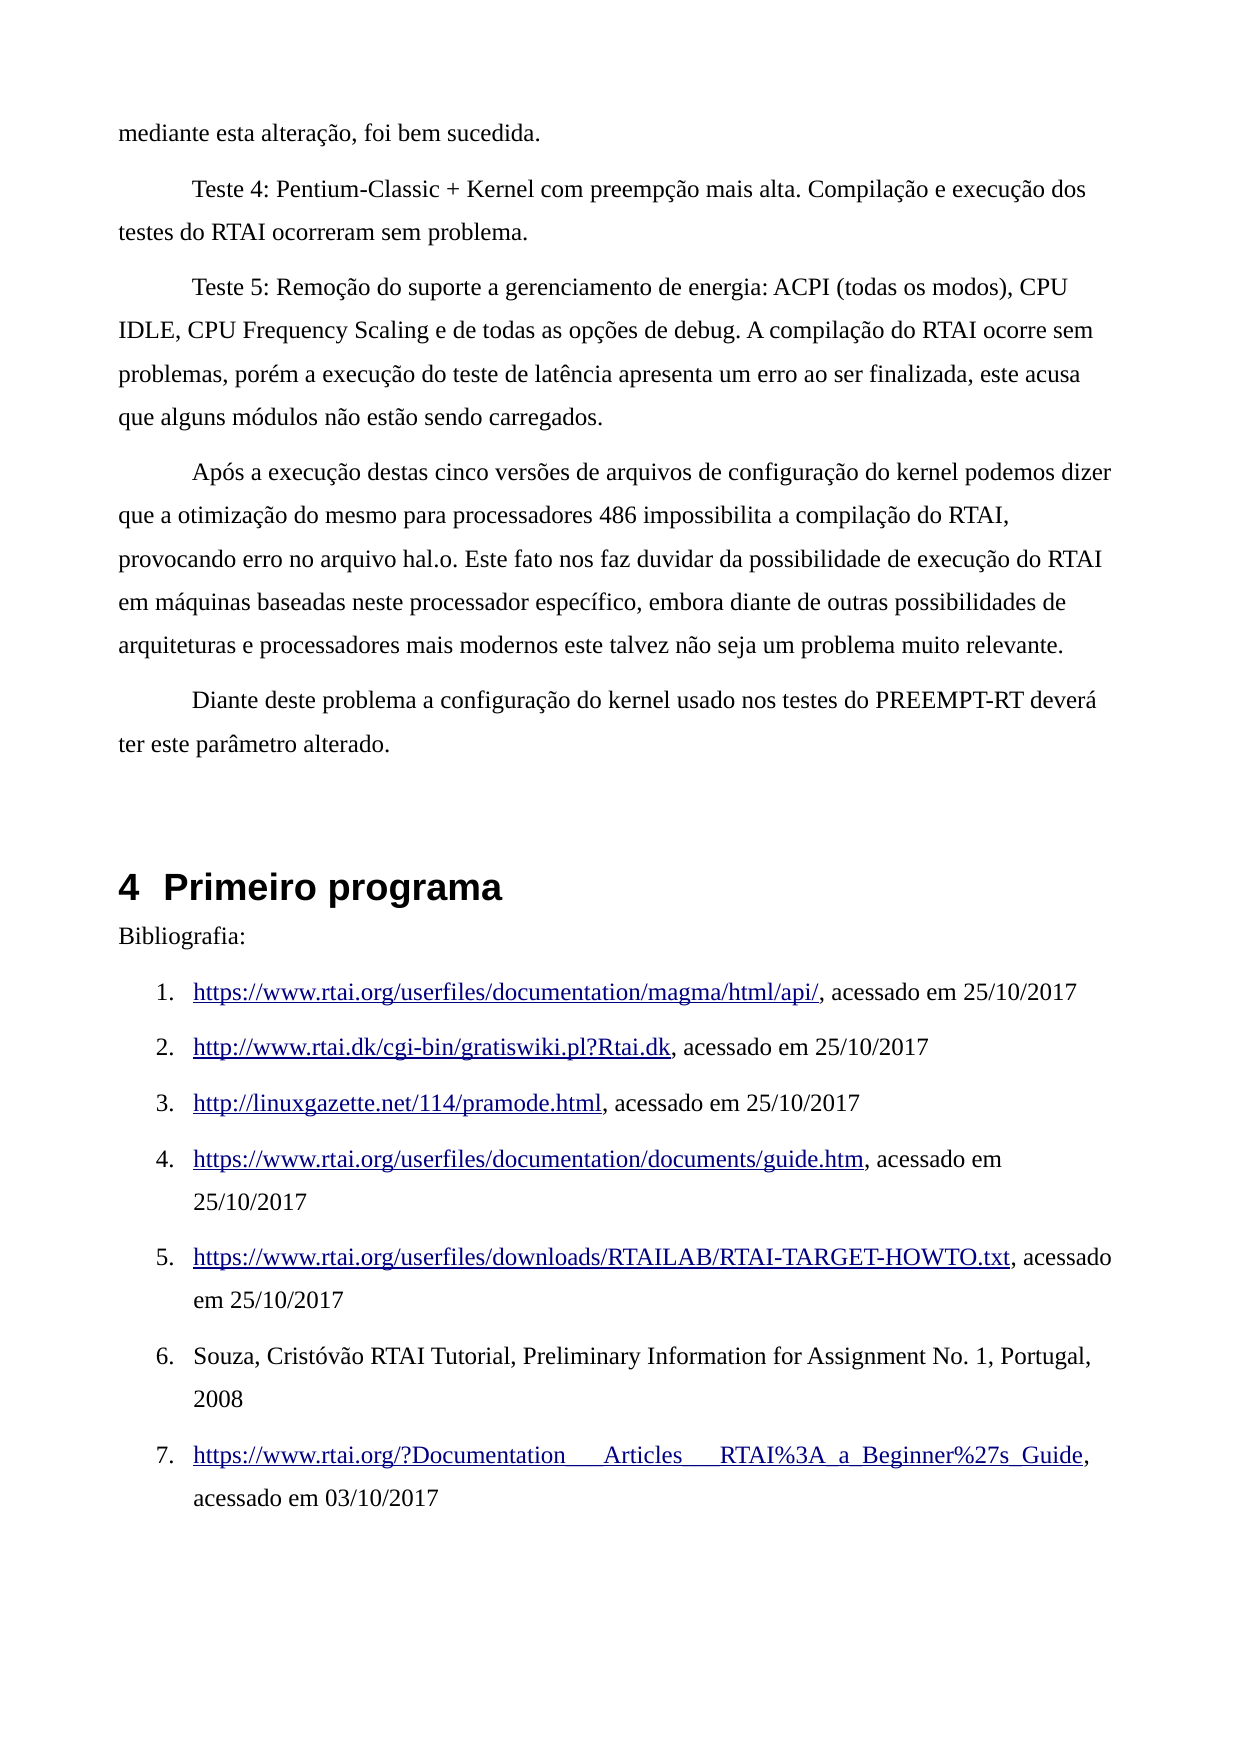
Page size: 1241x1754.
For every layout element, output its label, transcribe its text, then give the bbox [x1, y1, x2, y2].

text Diante deste problema a configuração do kernel usado nos testes do PREEMPT-RT deverá ter este parâmetro alterado. [118, 686, 1122, 757]
list http://www.rtai.dk/cgi-bin/gratiswiki.pl?Rtai.dk, acessado em 25/10/2017 [156, 1032, 1122, 1061]
list https://www.rtai.org/userfiles/documentation/documents/guide.htm, acessado em 25/10/2017 [156, 1144, 1122, 1216]
text Bibliografia: [118, 921, 1122, 950]
list https://www.rtai.org/?Documentation___Articles___RTAI%3A_a_Beginner%27s_Guide, acessado em 03/10/2017 [156, 1440, 1122, 1512]
list http://linuxgazette.net/114/pramode.html, acessado em 25/10/2017 [156, 1088, 1122, 1117]
list https://www.rtai.org/userfiles/documentation/magma/html/api/, acessado em 25/10/2017 [156, 977, 1122, 1006]
subtitle Primeiro programa [118, 865, 1122, 909]
text Teste 5: Remoção do suporte a gerenciamento de energia: ACPI (todas os modos), CPU IDLE, CPU Frequency Scaling e de todas as opções de debug. A compilação do RTAI ocorre sem problemas, porém a execução do teste de latência apresenta um erro ao ser finalizada, este acusa que alguns módulos não estão sendo carregados. [118, 272, 1122, 431]
text Após a execução destas cinco versões de arquivos de configuração do kernel podemos dizer que a otimização do mesmo para processadores 486 impossibilita a compilação do RTAI, provocando erro no arquivo hal.o. Este fato nos faz duvidar da possibilidade de execução do RTAI em máquinas baseadas neste processador específico, embora diante de outras possibilidades de arquiteturas e processadores mais modernos este talvez não seja um problema muito relevante. [118, 457, 1122, 659]
text mediante esta alteração, foi bem sucedida. [118, 118, 1122, 147]
list https://www.rtai.org/userfiles/downloads/RTAILAB/RTAI-TARGET-HOWTO.txt, acessado em 25/10/2017 [156, 1242, 1122, 1314]
text Teste 4: Pentium-Classic + Kernel com preempção mais alta. Compilação e execução dos testes do RTAI ocorreram sem problema. [118, 174, 1122, 246]
list Souza, Cristóvão RTAI Tutorial, Preliminary Information for Assignment No. 1, Portugal, 2008 [156, 1341, 1122, 1413]
